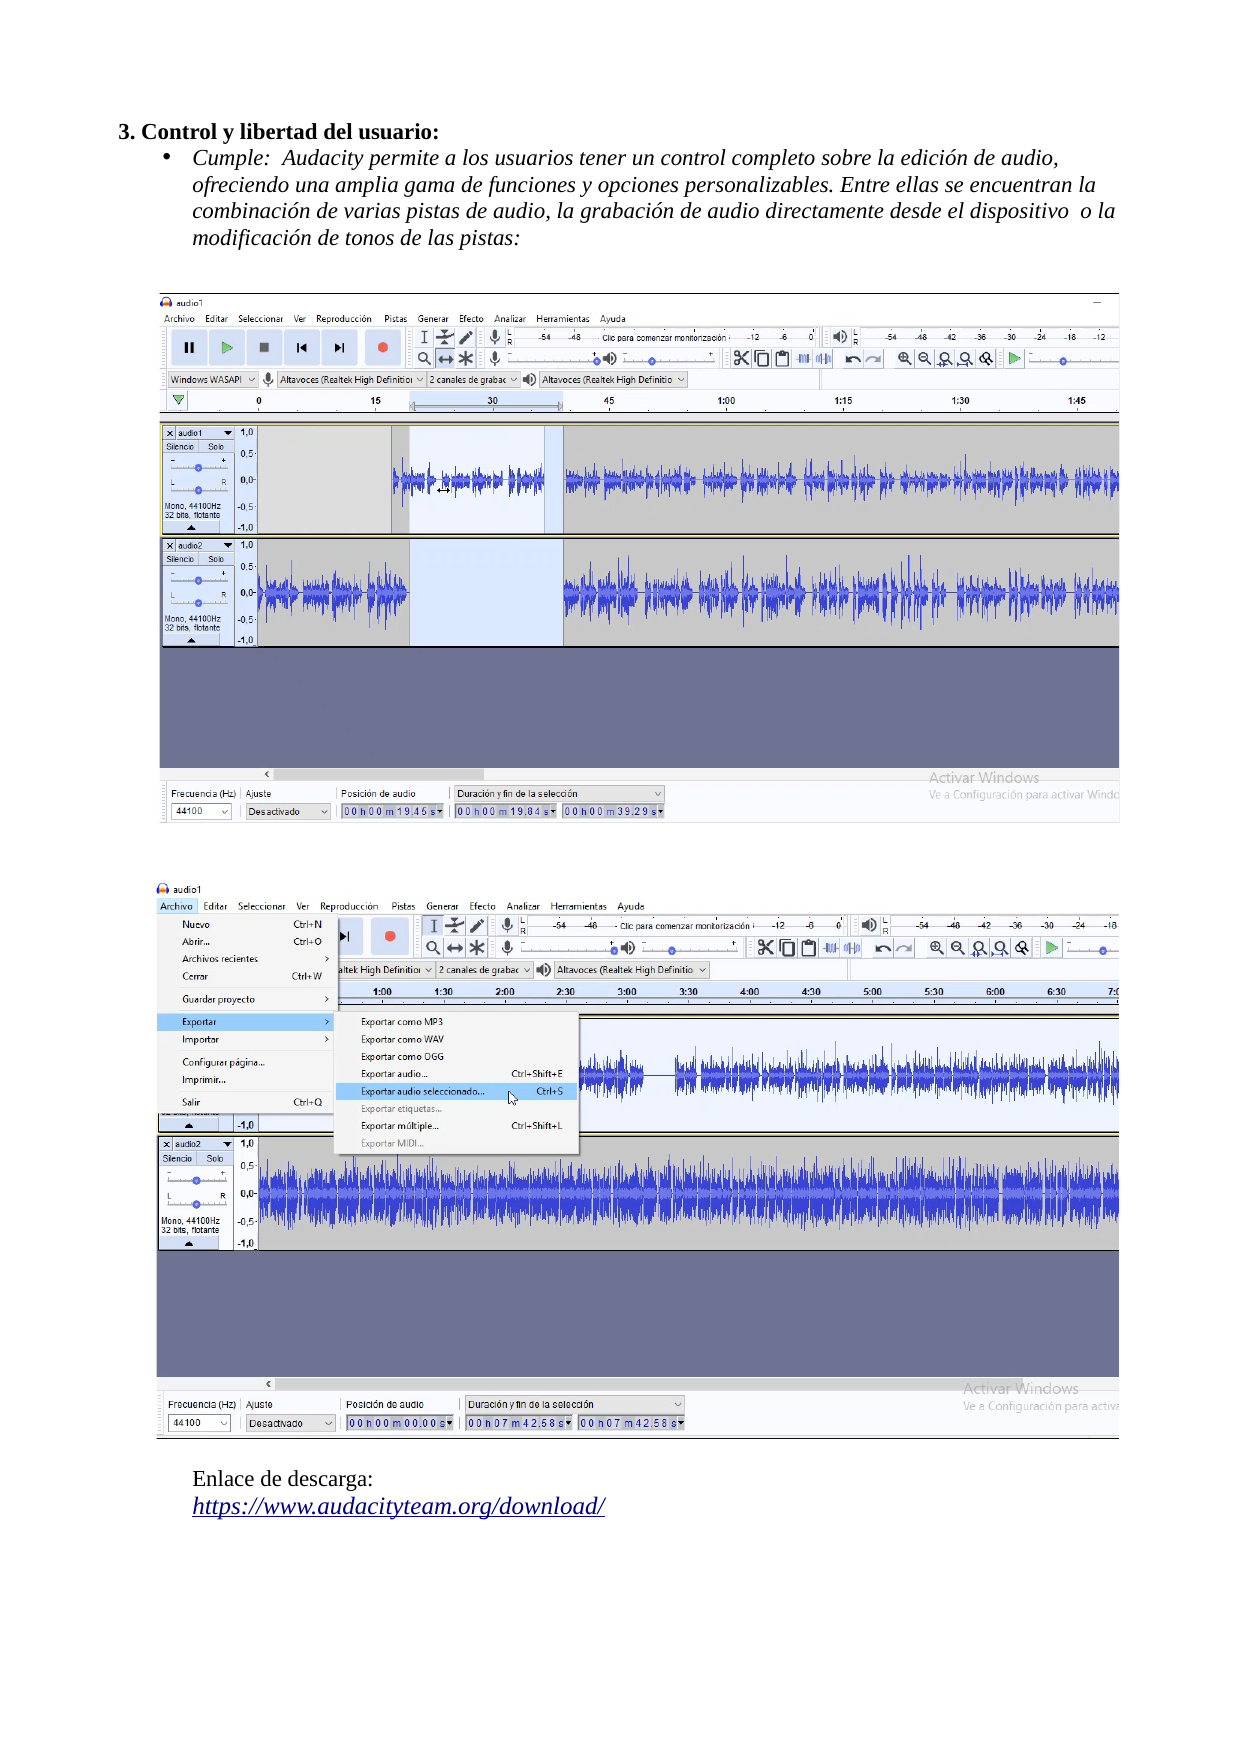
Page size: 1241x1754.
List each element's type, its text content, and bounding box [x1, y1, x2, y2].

list Cumple: Audacity permite a los usuarios tener un control completo sobre la edición de audio, ofreciendo una amplia gama de funciones y opciones personalizables. Entre ellas se encuentran la combinación de varias pistas de audio, la grabación de audio directamente desde el dispositivo o la modificación de tonos de las pistas: [162, 144, 1122, 250]
text Enlace de descarga: [118, 1465, 1122, 1491]
picture [156, 880, 1119, 1439]
text 3. Control y libertad del usuario: [118, 118, 1122, 144]
text https://www.audacityteam.org/download/ [118, 1491, 1122, 1520]
picture [159, 293, 1120, 823]
